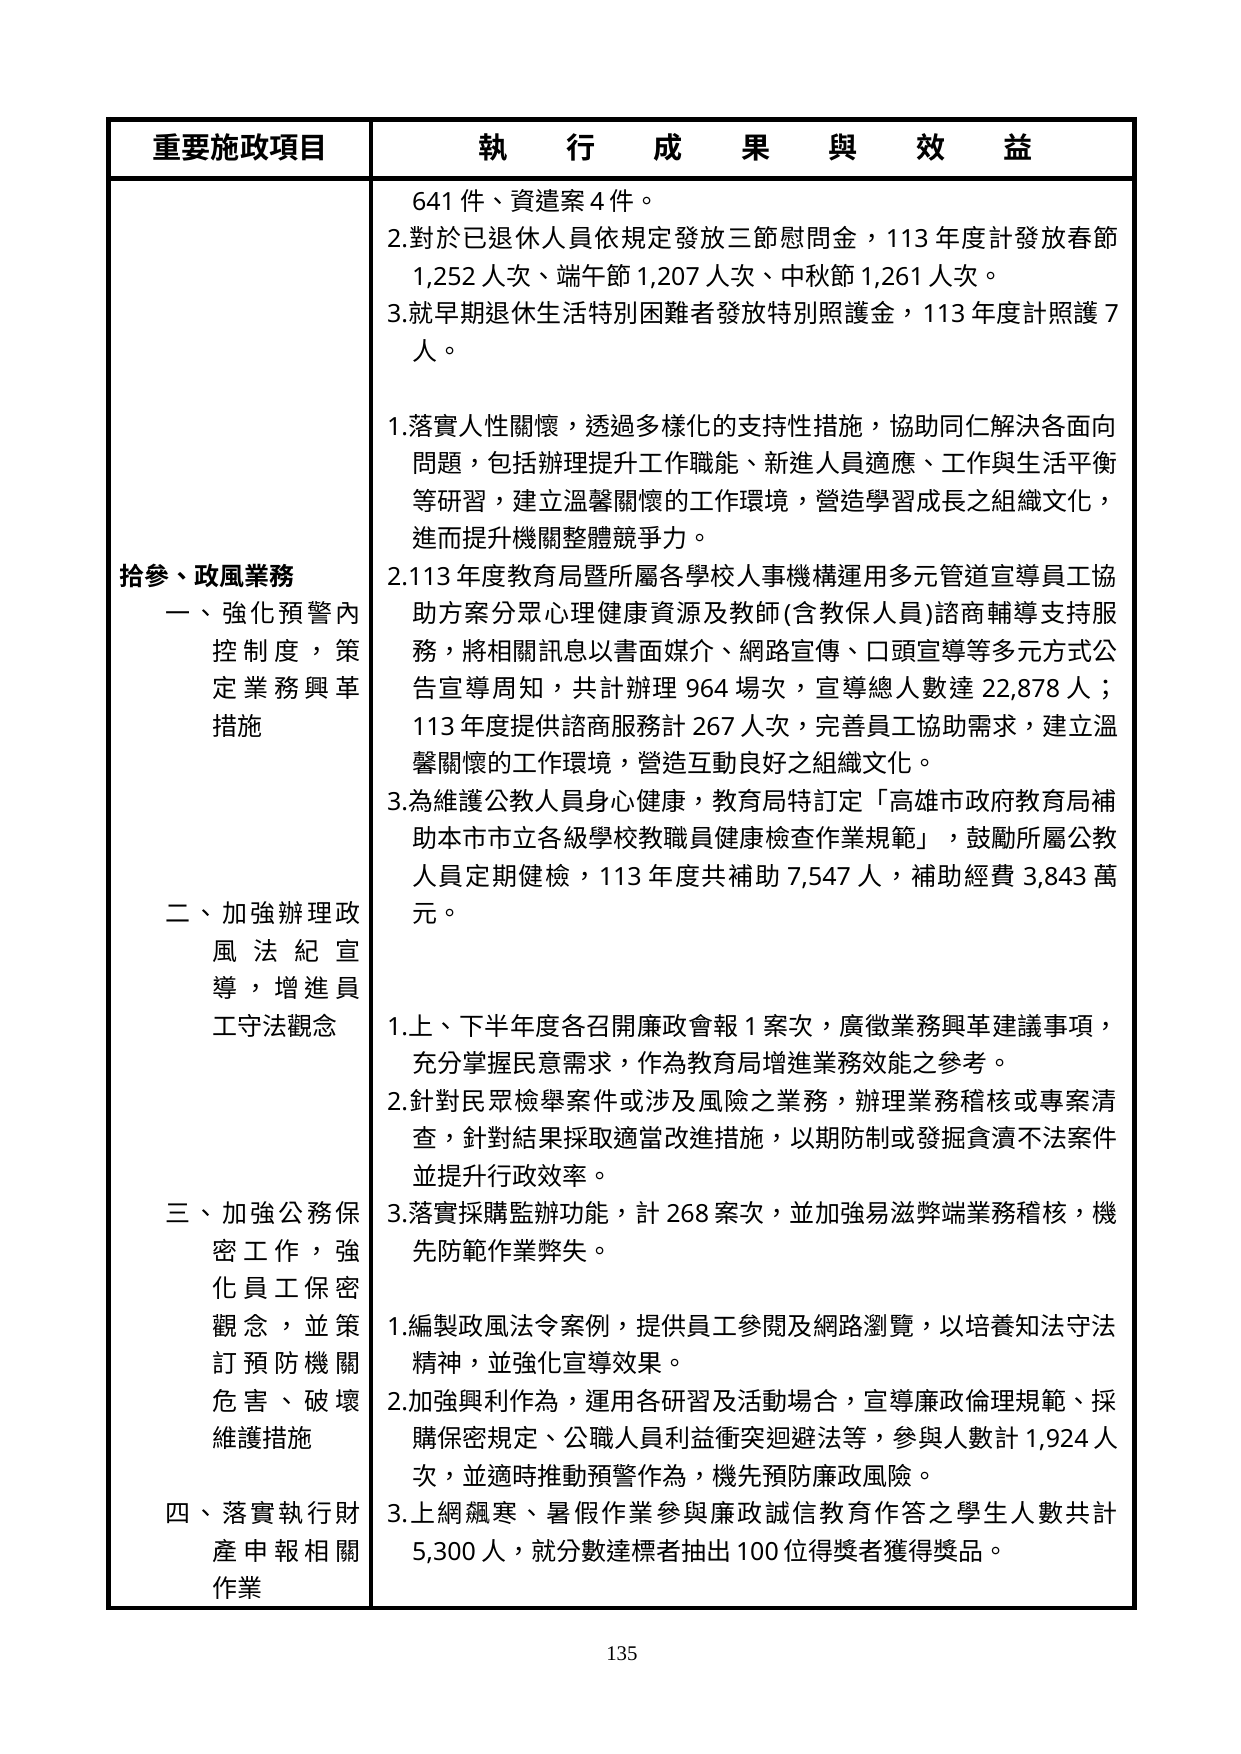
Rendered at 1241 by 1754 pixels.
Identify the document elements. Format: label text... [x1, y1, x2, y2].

table_header 執 行 成 果 與 效 益 [373, 122, 1132, 176]
table_cell 拾參、政風業務 一、強化預警內控制度，策定業務興革措施 二、加強辦理政風法紀宣導，增進員工守法觀念 三、加強公務保密工作，強化員工保密觀念，並策訂預防機關危害、破壞維護措施 四、落實執行財產申報相關作業 [111, 181, 369, 1606]
table_header 重要施政項目 [111, 122, 369, 176]
table_cell 641件、資遣案4件。 2.對於已退休人員依規定發放三節慰問金，113年度計發放春節1,252人次、端午節1,207人次、中秋節1,261人次。 3.就早期退休生活特別困難者發放特別照護金，113年度計照護7人。 1.落實人性關懷，透過多樣化的支持性措施，協助同仁解決各面向問題，包括辦理提升工作職能、新進人員適應、工作與生活平衡等研習，建立溫馨關懷的工作環境，營造學習成長之組織文化，進而提升機關整體競爭力。 2.113年度教育局暨所屬各學校人事機構運用多元管道宣導員工協助方案分眾心理健康資源及教師(含教保人員)諮商輔導支持服務，將相關訊息以書面媒介、網路宣傳、口頭宣導等多元方式公告宣導周知，共計辦理964場次，宣導總人數達22,878人；113年度提供諮商服務計267人次，完善員工協助需求，建立溫馨關懷的工作環境，營造互動良好之組織文化。 3.為維護公教人員身心健康，教育局特訂定「高雄市政府教育局補助本市市立各級學校教職員健康檢查作業規範」，鼓勵所屬公教人員定期健檢，113年度共補助7,547人，補助經費3,843萬元。 1.上、下半年度各召開廉政會報1案次，廣徵業務興革建議事項，充分掌握民意需求，作為教育局增進業務效能之參考。 2.針對民眾檢舉案件或涉及風險之業務，辦理業務稽核或專案清查，針對結果採取適當改進措施，以期防制或發掘貪瀆不法案件並提升行政效率。 3.落實採購監辦功能，計268案次，並加強易滋弊端業務稽核，機先防範作業弊失。 1.編製政風法令案例，提供員工參閱及網路瀏覽，以培養知法守法精神，並強化宣導效果。 2.加強興利作為，運用各研習及活動場合，宣導廉政倫理規範、採購保密規定、公職人員利益衝突迴避法等，參與人數計1,924人次，並適時推動預警作為，機先預防廉政風險。 3.上網飆寒、暑假作業參與廉政誠信教育作答之學生人數共計5,300人，就分數達標者抽出100位得獎者獲得獎品。 [373, 181, 1132, 1606]
